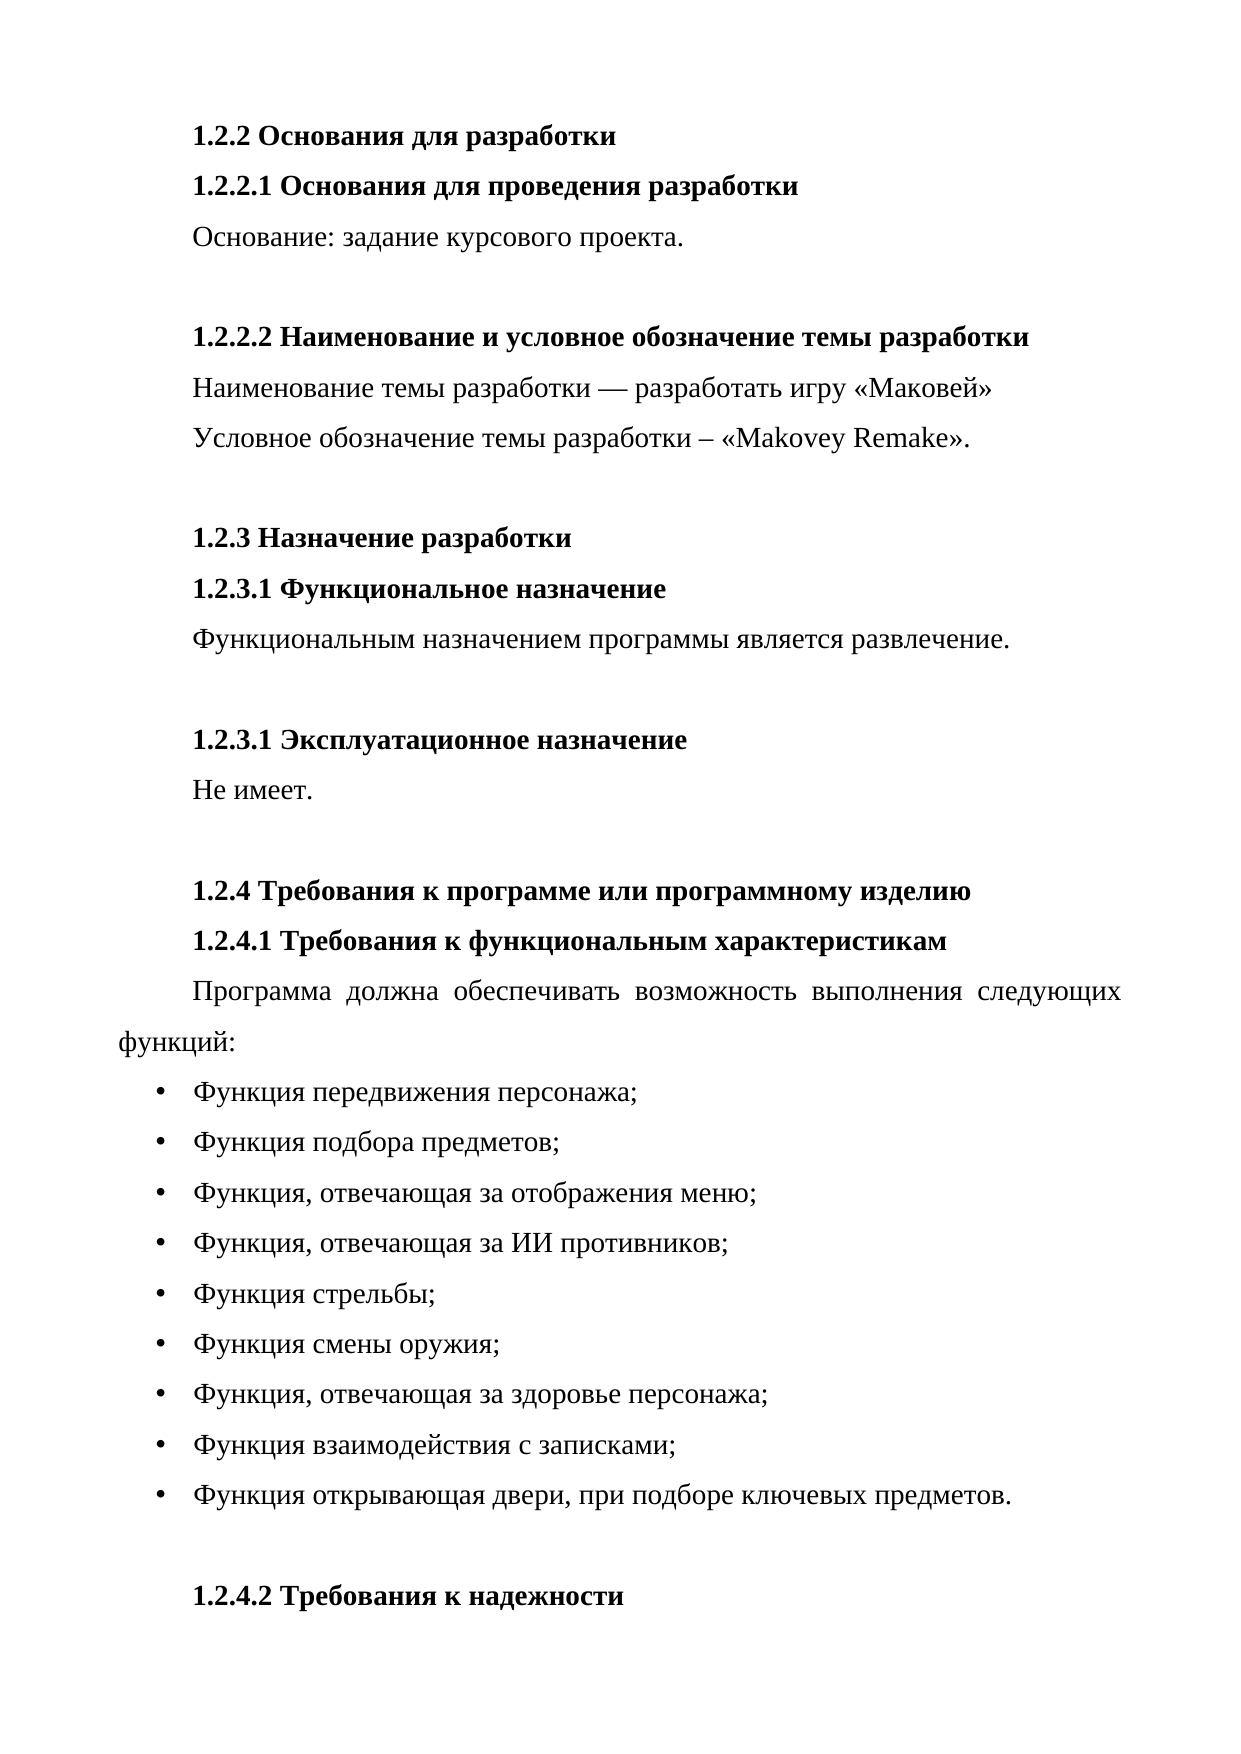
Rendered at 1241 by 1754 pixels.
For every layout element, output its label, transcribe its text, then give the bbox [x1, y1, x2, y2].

list Функция взаимодействия с записками; [156, 1427, 1122, 1461]
text 1.2.3 Назначение разработки [118, 521, 1122, 554]
text 1.2.4 Требования к программе или программному изделию [118, 873, 1122, 906]
text 1.2.2.1 Основания для проведения разработки [118, 168, 1122, 202]
list Функция, отвечающая за ИИ противников; [156, 1225, 1122, 1259]
text Основание: задание курсового проекта. [118, 219, 1122, 252]
text Не имеет. [118, 772, 1122, 806]
text Программа должна обеспечивать возможность выполнения следующих функций: [118, 973, 1122, 1057]
text 1.2.2 Основания для разработки [118, 118, 1122, 152]
list Функция, отвечающая за отображения меню; [156, 1175, 1122, 1208]
text Наименование темы разработки — разработать игру «Маковей» [118, 370, 1122, 403]
list Функция смены оружия; [156, 1326, 1122, 1360]
list Функция передвижения персонажа; [156, 1074, 1122, 1108]
text 1.2.4.2 Требования к надежности [118, 1578, 1122, 1612]
list Функция подбора предметов; [156, 1124, 1122, 1158]
text Условное обозначение темы разработки – «Makovey Remake». [118, 420, 1122, 453]
list Функция, отвечающая за здоровье персонажа; [156, 1377, 1122, 1410]
text 1.2.2.2 Наименование и условное обозначение темы разработки [118, 319, 1122, 353]
list Функция открывающая двери, при подборе ключевых предметов. [156, 1477, 1122, 1511]
text Функциональным назначением программы является развлечение. [118, 621, 1122, 655]
list Функция стрельбы; [156, 1276, 1122, 1309]
text 1.2.3.1 Эксплуатационное назначение [118, 722, 1122, 755]
text 1.2.3.1 Функциональное назначение [118, 571, 1122, 604]
text 1.2.4.1 Требования к функциональным характеристикам [118, 923, 1122, 957]
